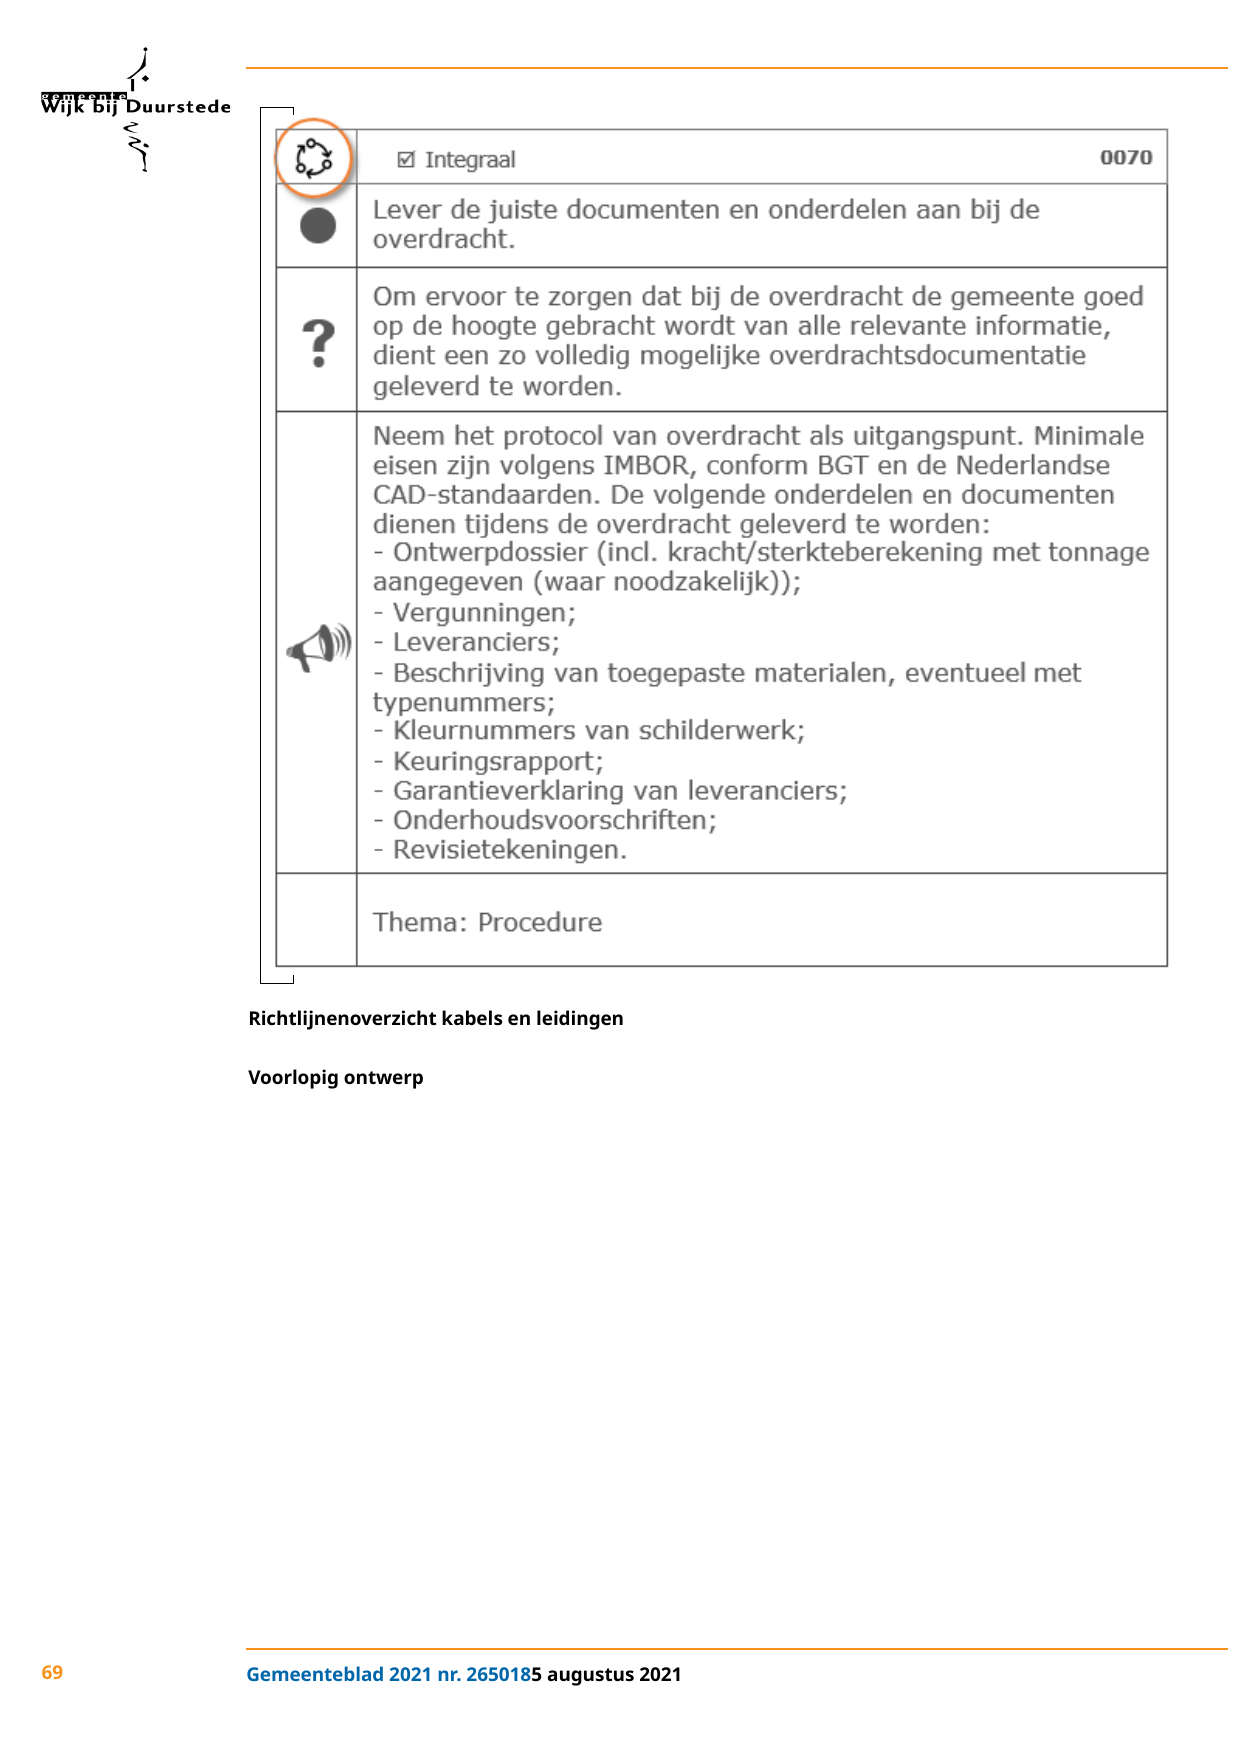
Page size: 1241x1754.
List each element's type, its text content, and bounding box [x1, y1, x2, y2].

text Voorlopig ontwerp [248, 1064, 1152, 1090]
picture [268, 115, 1173, 975]
text Richtlijnenoverzicht kabels en leidingen [248, 1005, 1152, 1031]
picture [41, 47, 231, 172]
